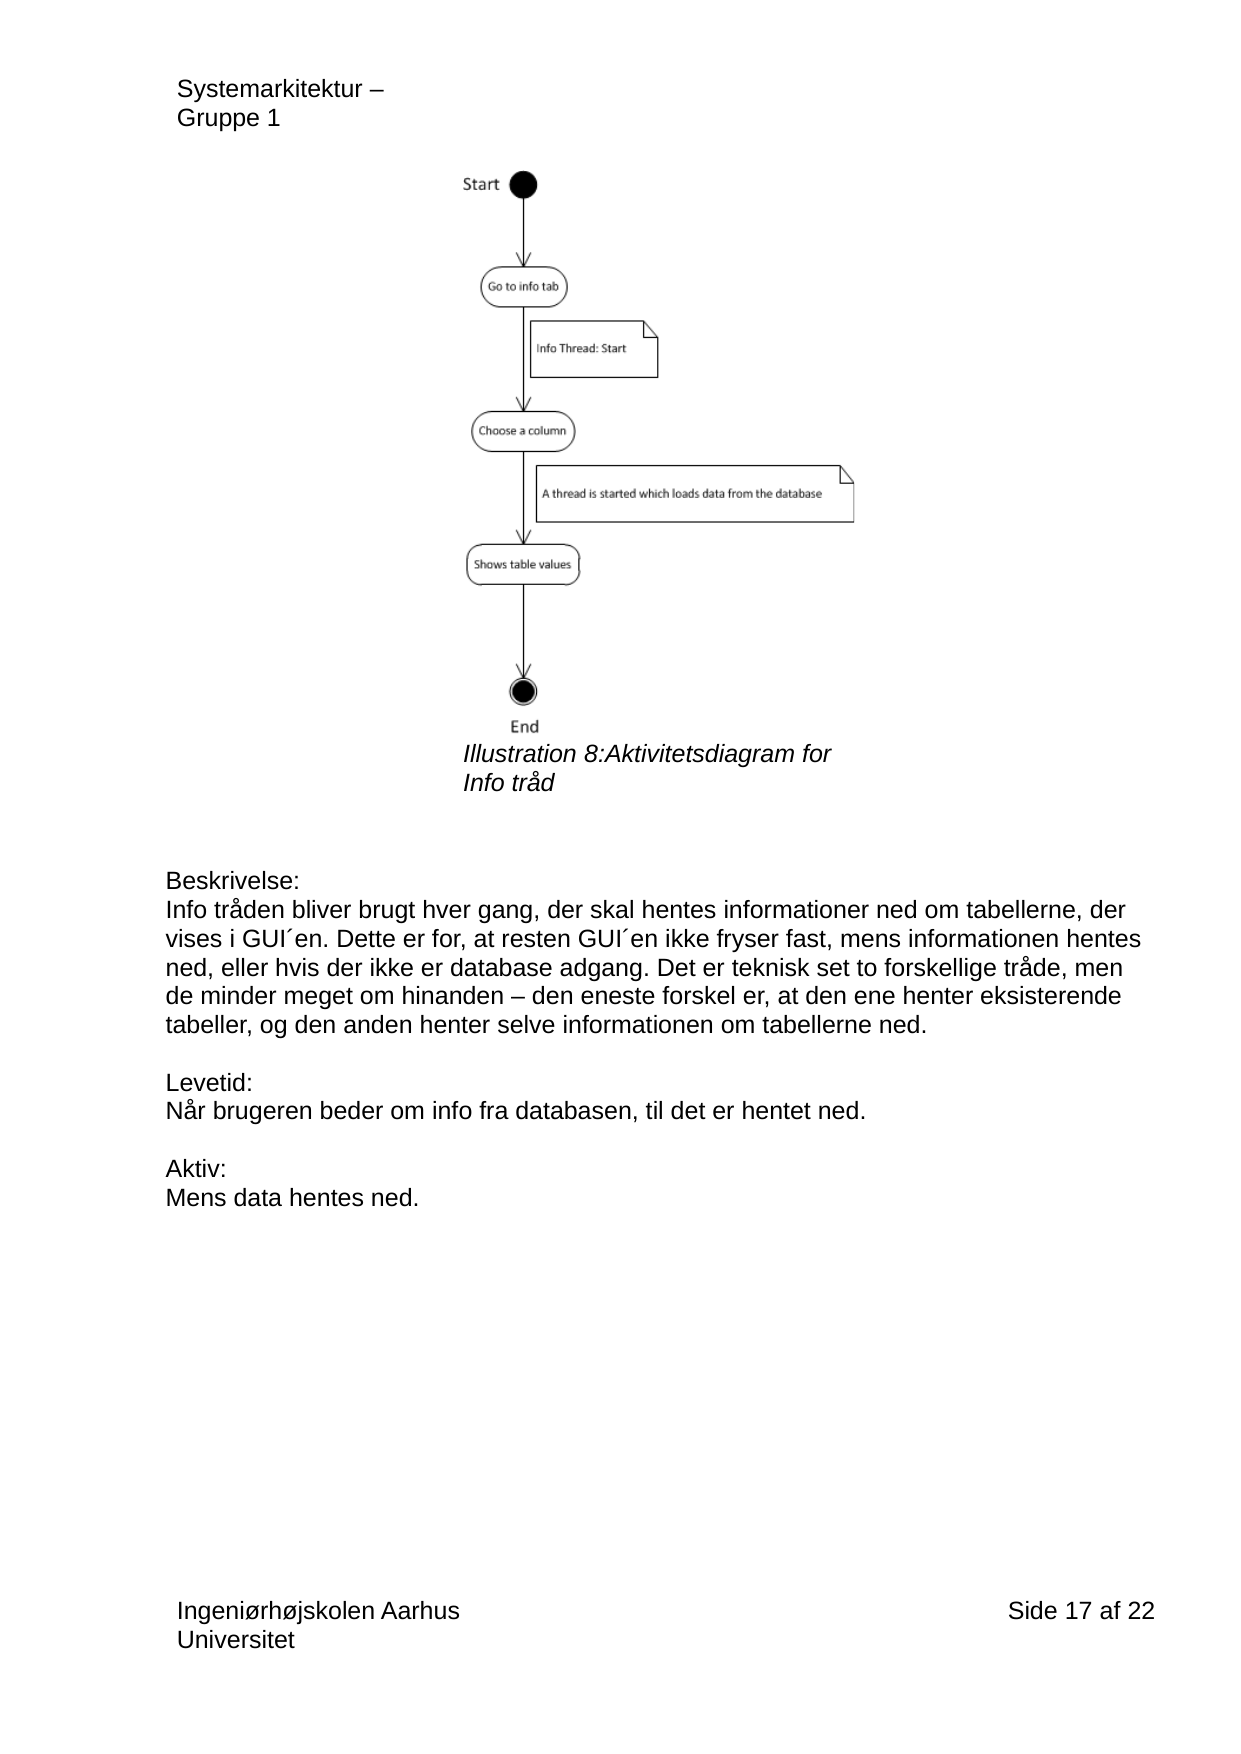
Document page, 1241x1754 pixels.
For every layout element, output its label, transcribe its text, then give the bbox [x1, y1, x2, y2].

text Mens data hentes ned. [165, 1183, 1152, 1211]
text Når brugeren beder om info fra databasen, til det er hentet ned. [165, 1096, 1152, 1125]
picture [463, 170, 855, 739]
text Levetid: [165, 1068, 1152, 1096]
text Beskrivelse: [165, 866, 1152, 895]
text Aktiv: [165, 1154, 1152, 1183]
text Illustration 8:Aktivitetsdiagram for Info tråd [463, 739, 854, 796]
text Info tråden bliver brugt hver gang, der skal hentes informationer ned om tabellerne, der vises i GUI´en. Dette er for, at resten GUI´en ikke fryser fast, mens informationen hentes ned, eller hvis der ikke er database adgang. Det er teknisk set to forskellige tråde, men de minder meget om hinanden – den eneste forskel er, at den ene henter eksisterende tabeller, og den anden henter selve informationen om tabellerne ned. [165, 895, 1152, 1039]
